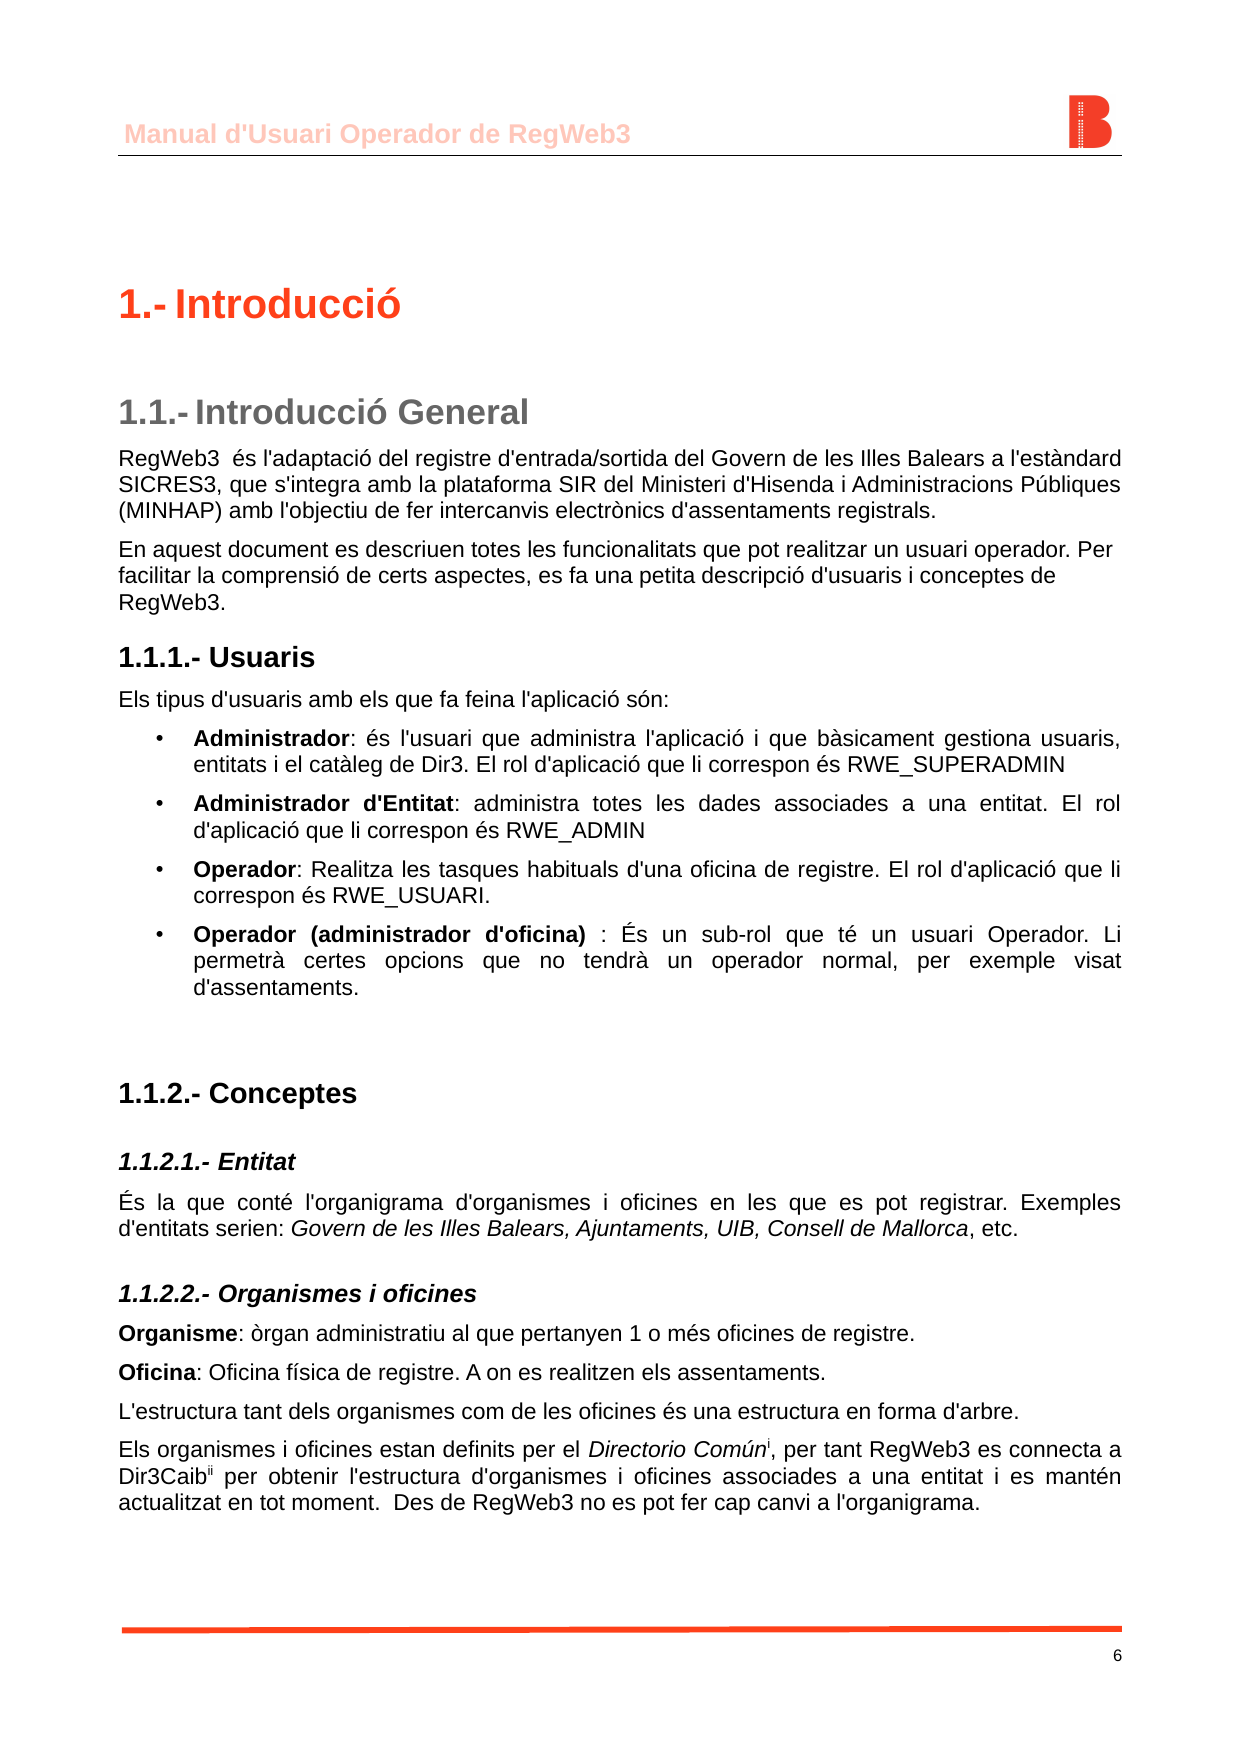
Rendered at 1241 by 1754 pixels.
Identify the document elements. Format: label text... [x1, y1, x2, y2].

subtitle Usuaris [118, 640, 1122, 674]
list Operador: Realitza les tasques habituals d'una oficina de registre. El rol d'aplicació que li correspon és RWE_USUARI. [156, 856, 1122, 908]
text RegWeb3 és l'adaptació del registre d'entrada/sortida del Govern de les Illes Balears a l'estàndard SICRES3, que s'integra amb la plataforma SIR del Ministeri d'Hisenda i Administracions Públiques (MINHAP) amb l'objectiu de fer intercanvis electrònics d'assentaments registrals. [118, 444, 1122, 524]
text Els organismes i oficines estan definits per el Directorio Común, per tant RegWeb3 es connecta a Dir3Caib per obtenir l'estructura d'organismes i oficines associades a una entitat i es mantén actualitzat en tot moment. Des de RegWeb3 no es pot fer cap canvi a l'organigrama. [118, 1436, 1122, 1516]
text L'estructura tant dels organismes com de les oficines és una estructura en forma d'arbre. [118, 1398, 1122, 1424]
subtitle Introducció General [118, 391, 1122, 432]
list Operador (administrador d'oficina) : És un sub-rol que té un usuari Operador. Li permetrà certes opcions que no tendrà un operador normal, per exemple visat d'assentaments. [156, 921, 1122, 1000]
list Administrador d'Entitat: administra totes les dades associades a una entitat. El rol d'aplicació que li correspon és RWE_ADMIN [156, 790, 1122, 843]
subtitle Organismes i oficines [118, 1279, 1122, 1307]
text És la que conté l'organigrama d'organismes i oficines en les que es pot registrar. Exemples d'entitats serien: Govern de les Illes Balears, Ajuntaments, UIB, Consell de Mallorca, etc. [118, 1188, 1122, 1241]
text En aquest document es descriuen totes les funcionalitats que pot realitzar un usuari operador. Per facilitar la comprensió de certs aspectes, es fa una petita descripció d'usuaris i conceptes de RegWeb3. [118, 536, 1122, 615]
list Administrador: és l'usuari que administra l'aplicació i que bàsicament gestiona usuaris, entitats i el catàleg de Dir3. El rol d'aplicació que li correspon és RWE_SUPERADMIN [156, 725, 1122, 778]
subtitle Conceptes [118, 1076, 1122, 1110]
picture [1063, 94, 1117, 150]
subtitle Entitat [118, 1147, 1122, 1176]
text Oficina: Oficina física de registre. A on es realitzen els assentaments. [118, 1359, 1122, 1385]
text Els tipus d'usuaris amb els que fa feina l'aplicació són: [118, 686, 1122, 713]
subtitle Introducció [118, 279, 1122, 327]
text Organisme: òrgan administratiu al que pertanyen 1 o més oficines de registre. [118, 1320, 1122, 1346]
